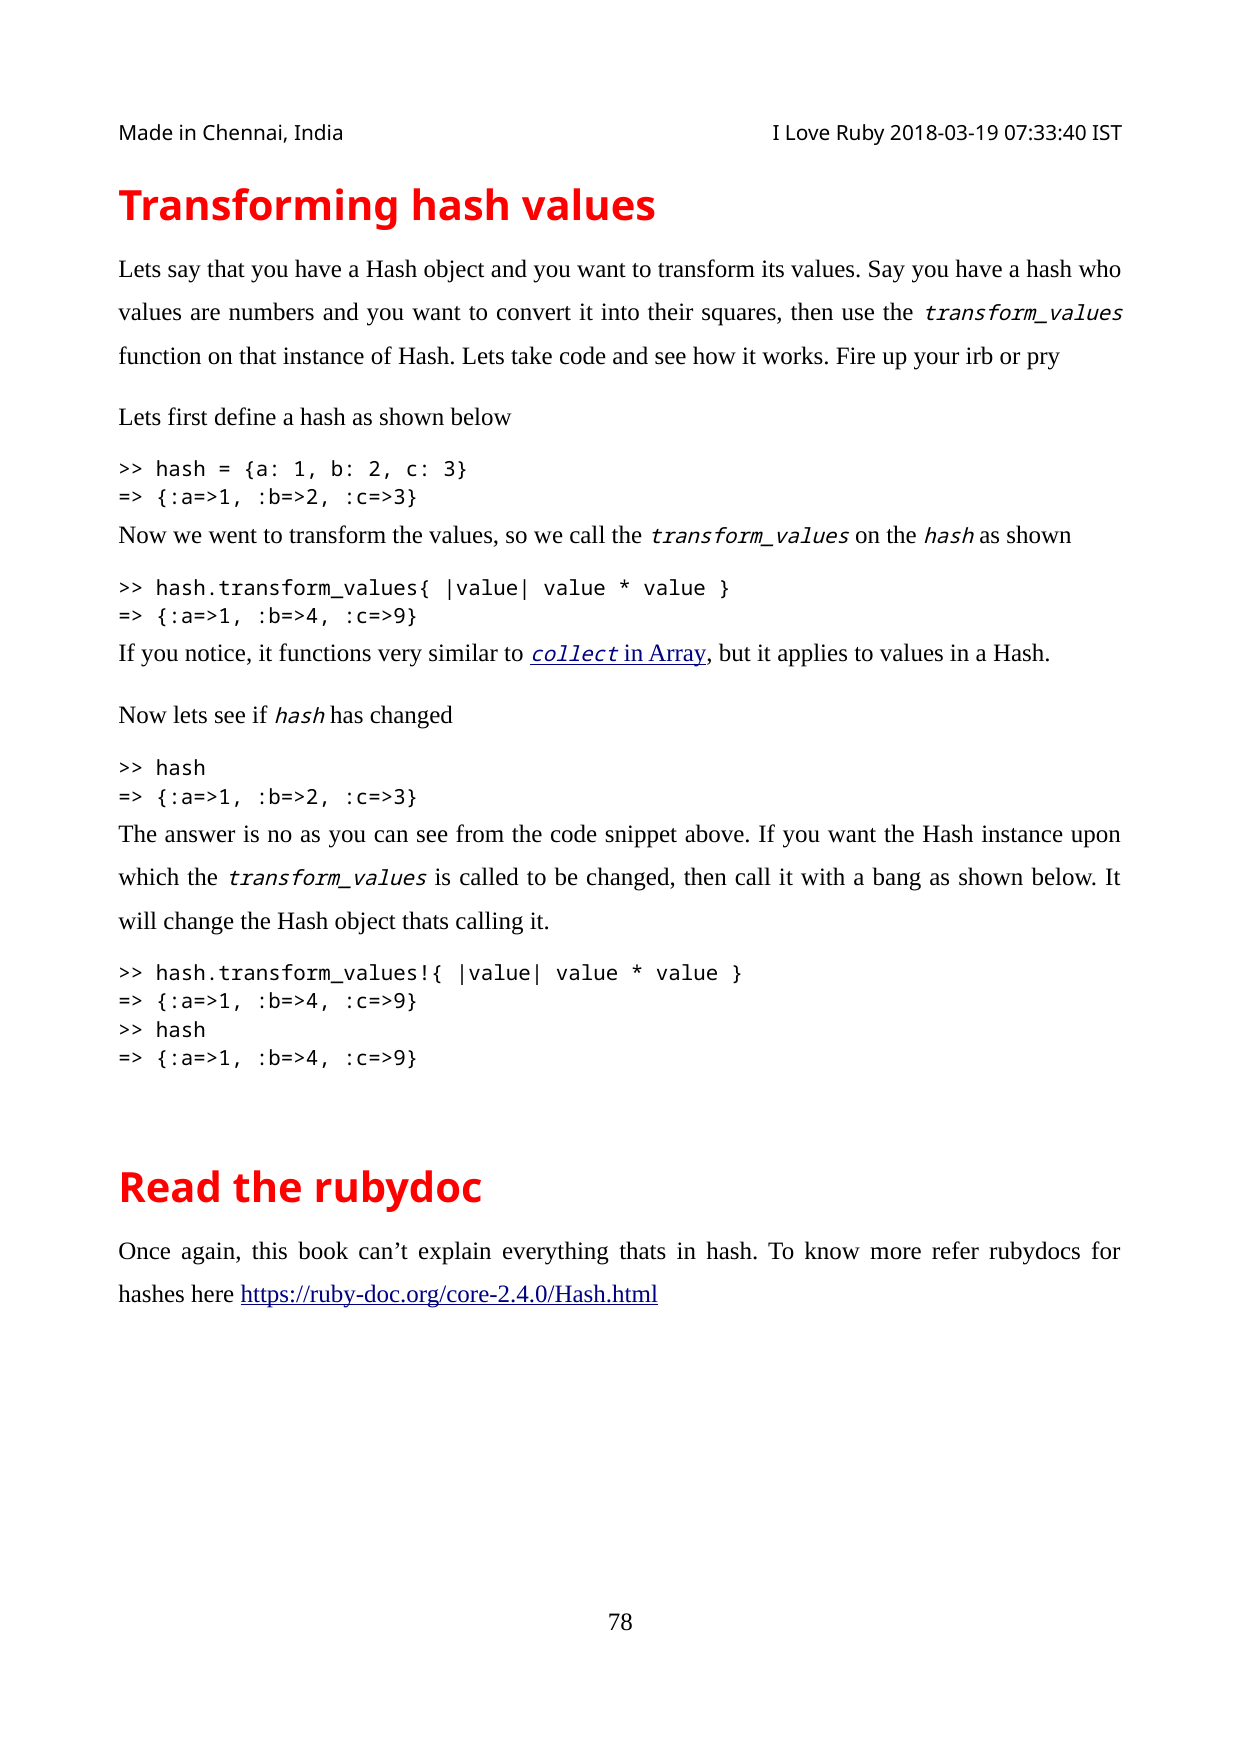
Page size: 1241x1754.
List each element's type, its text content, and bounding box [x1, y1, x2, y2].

text >> hash [118, 753, 1122, 782]
text => {:a=>1, :b=>4, :c=>9} [118, 1043, 1122, 1072]
text >> hash = {a: 1, b: 2, c: 3} [118, 454, 1122, 482]
text => {:a=>1, :b=>4, :c=>9} [118, 601, 1122, 629]
subtitle Transforming hash values [118, 176, 1122, 233]
text => {:a=>1, :b=>2, :c=>3} [118, 782, 1122, 810]
text Lets first define a hash as shown below [118, 402, 1122, 431]
text >> hash.transform_values{ |value| value * value } [118, 573, 1122, 601]
text Once again, this book can’t explain everything thats in hash. To know more refer rubydocs for hashes here https://ruby-doc.org/core-2.4.0/Hash.html [118, 1236, 1122, 1308]
subtitle Read the rubydoc [118, 1158, 1122, 1214]
text Now we went to transform the values, so we call the transform_values on the hash as shown [118, 520, 1122, 549]
text => {:a=>1, :b=>2, :c=>3} [118, 482, 1122, 511]
text Now lets see if hash has changed [118, 700, 1122, 730]
text >> hash [118, 1015, 1122, 1043]
text If you notice, it functions very similar to collect in Array, but it applies to values in a Hash. [118, 638, 1122, 668]
text => {:a=>1, :b=>4, :c=>9} [118, 986, 1122, 1015]
text Lets say that you have a Hash object and you want to transform its values. Say you have a hash who values are numbers and you want to convert it into their squares, then use the transform_values function on that instance of Hash. Lets take code and see how it works. Fire up your irb or pry [118, 254, 1122, 370]
text >> hash.transform_values!{ |value| value * value } [118, 958, 1122, 986]
text The answer is no as you can see from the code snippet above. If you want the Hash instance upon which the transform_values is called to be changed, then call it with a bang as shown below. It will change the Hash object thats calling it. [118, 819, 1122, 935]
